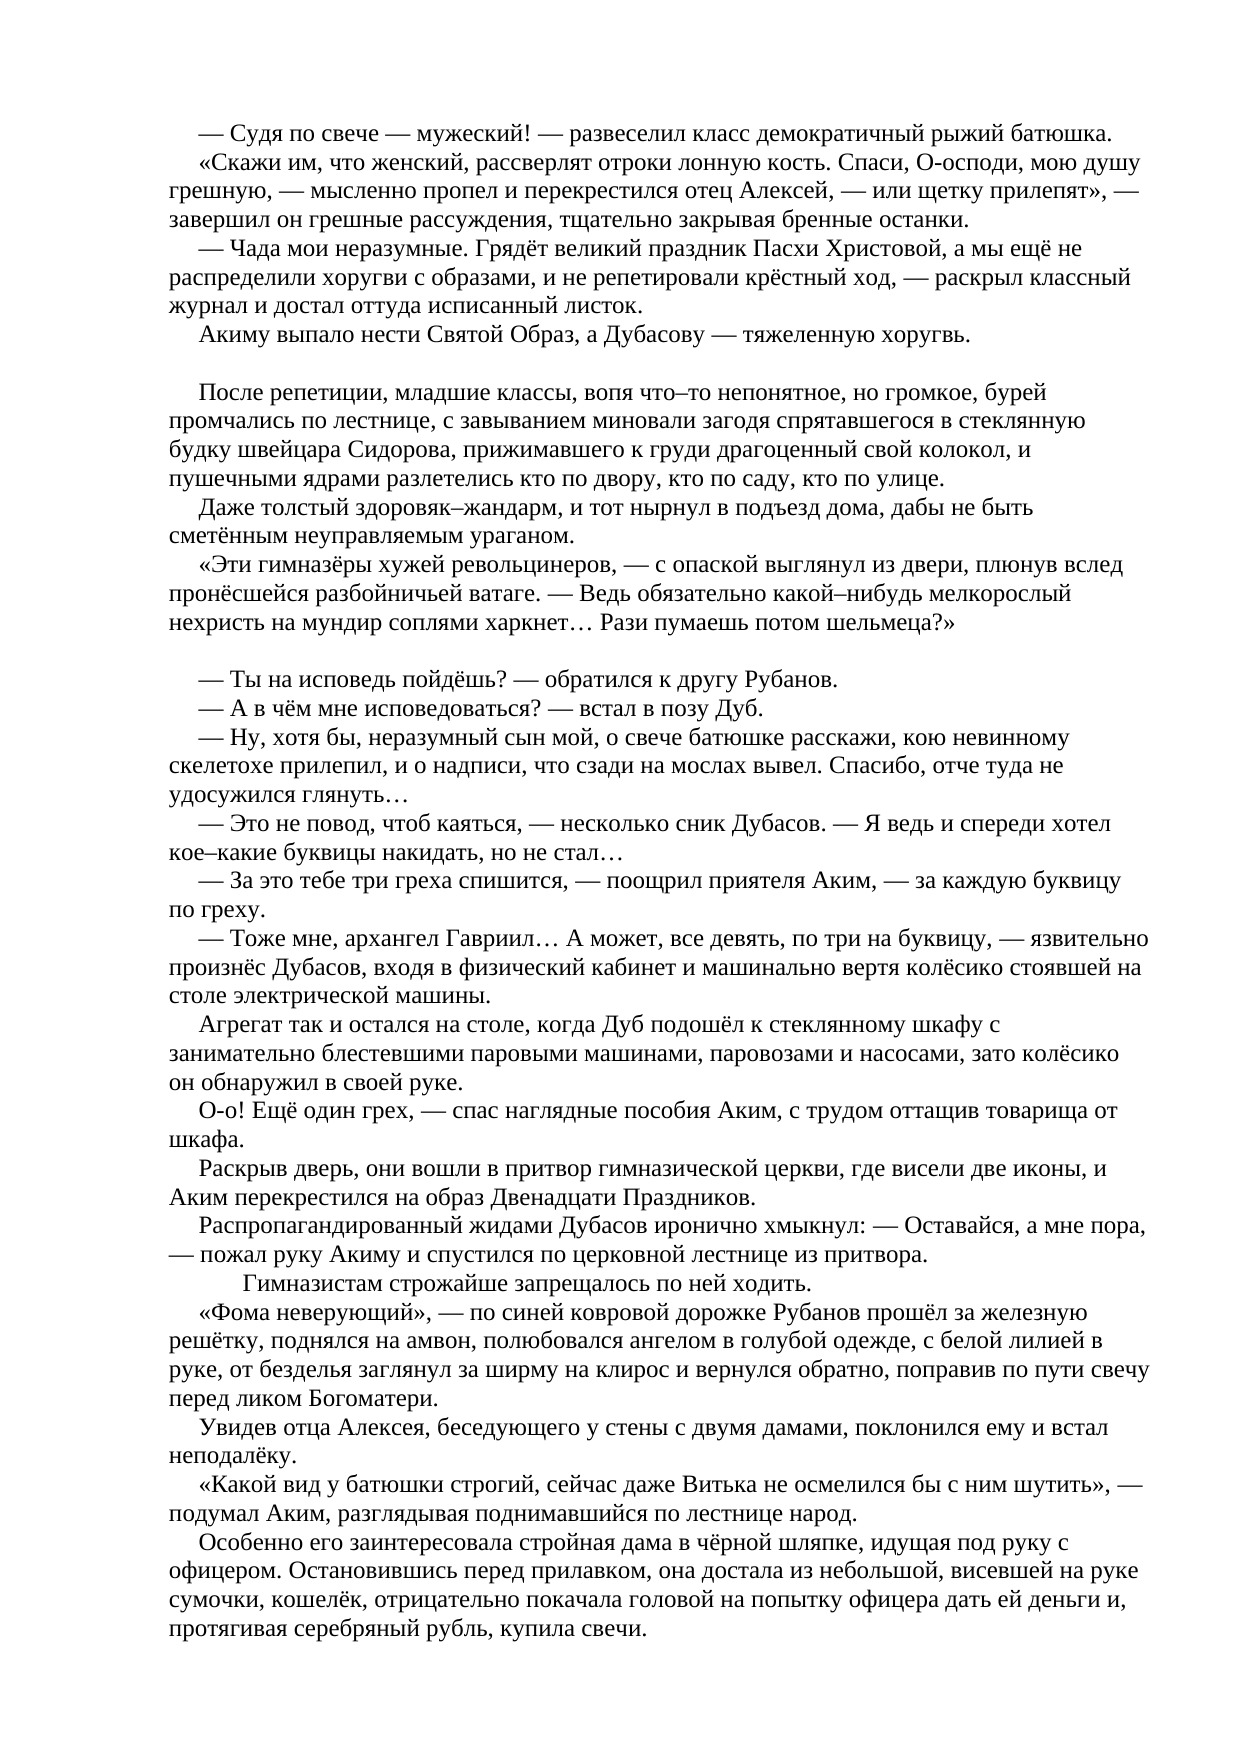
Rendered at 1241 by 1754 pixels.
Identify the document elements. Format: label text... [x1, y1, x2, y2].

text Раскрыв дверь, они вошли в притвор гимназической церкви, где висели две иконы, и Аким перекрестился на образ Двенадцати Праздников. [169, 1153, 1152, 1211]
text После репетиции, младшие классы, вопя что–то непонятное, но громкое, бурей промчались по лестнице, с завыванием миновали загодя спрятавшегося в стеклянную будку швейцара Сидорова, прижимавшего к груди драгоценный свой колокол, и пушечными ядрами разлетелись кто по двору, кто по саду, кто по улице. [169, 377, 1152, 492]
text — Судя по свече — мужеский! — развеселил класс демократичный рыжий батюшка. [169, 118, 1152, 147]
text — За это тебе три греха спишится, — поощрил приятеля Аким, — за каждую буквицу по греху. [169, 866, 1152, 923]
text Распропагандированный жидами Дубасов иронично хмыкнул: — Оставайся, а мне пора, — пожал руку Акиму и спустился по церковной лестнице из притвора. [169, 1211, 1152, 1268]
text Увидев отца Алексея, беседующего у стены с двумя дамами, поклонился ему и встал неподалёку. [169, 1412, 1152, 1469]
text — Тоже мне, архангел Гавриил… А может, все девять, по три на буквицу, — язвительно произнёс Дубасов, входя в физический кабинет и машинально вертя колёсико стоявшей на столе электрической машины. [169, 923, 1152, 1009]
text «Эти гимназёры хужей револьцинеров, — с опаской выглянул из двери, плюнув вслед пронёсшейся разбойничьей ватаге. — Ведь обязательно какой–нибудь мелкорослый нехристь на мундир соплями харкнет… Рази пумаешь потом шельмеца?» [169, 549, 1152, 636]
text Даже толстый здоровяк–жандарм, и тот нырнул в подъезд дома, дабы не быть сметённым неуправляемым ураганом. [169, 492, 1152, 549]
text — Чада мои неразумные. Грядёт великий праздник Пасхи Христовой, а мы ещё не распределили хоругви с образами, и не репетировали крёстный ход, — раскрыл классный журнал и достал оттуда исписанный листок. [169, 233, 1152, 319]
text — А в чём мне исповедоваться? — встал в позу Дуб. [169, 693, 1152, 722]
text Особенно его заинтересовала стройная дама в чёрной шляпке, идущая под руку с офицером. Остановившись перед прилавком, она достала из небольшой, висевшей на руке сумочки, кошелёк, отрицательно покачала головой на попытку офицера дать ей деньги и, протягивая серебряный рубль, купила свечи. [169, 1527, 1152, 1642]
text — Ты на исповедь пойдёшь? — обратился к другу Рубанов. [169, 664, 1152, 693]
text Агрегат так и остался на столе, когда Дуб подошёл к стеклянному шкафу с занимательно блестевшими паровыми машинами, паровозами и насосами, зато колёсико он обнаружил в своей руке. [169, 1009, 1152, 1096]
text Акиму выпало нести Святой Образ, а Дубасову — тяжеленную хоругвь. [169, 319, 1152, 348]
text «Фома неверующий», — по синей ковровой дорожке Рубанов прошёл за железную решётку, поднялся на амвон, полюбовался ангелом в голубой одежде, с белой лилией в руке, от безделья заглянул за ширму на клирос и вернулся обратно, поправив по пути свечу перед ликом Богоматери. [169, 1297, 1152, 1412]
text «Скажи им, что женский, рассверлят отроки лонную кость. Спаси, О-осподи, мою душу грешную, — мысленно пропел и перекрестился отец Алексей, — или щетку прилепят», — завершил он грешные рассуждения, тщательно закрывая бренные останки. [169, 147, 1152, 233]
text — Это не повод, чтоб каяться, — несколько сник Дубасов. — Я ведь и спереди хотел кое–какие буквицы накидать, но не стал… [169, 808, 1152, 866]
text «Какой вид у батюшки строгий, сейчас даже Витька не осмелился бы с ним шутить», — подумал Аким, разглядывая поднимавшийся по лестнице народ. [169, 1469, 1152, 1527]
text — Ну, хотя бы, неразумный сын мой, о свече батюшке расскажи, кою невинному скелетохе прилепил, и о надписи, что сзади на мослах вывел. Спасибо, отче туда не удосужился глянуть… [169, 722, 1152, 808]
text О-о! Ещё один грех, — спас наглядные пособия Аким, с трудом оттащив товарища от шкафа. [169, 1096, 1152, 1153]
text Гимназистам строжайше запрещалось по ней ходить. [169, 1268, 1152, 1297]
